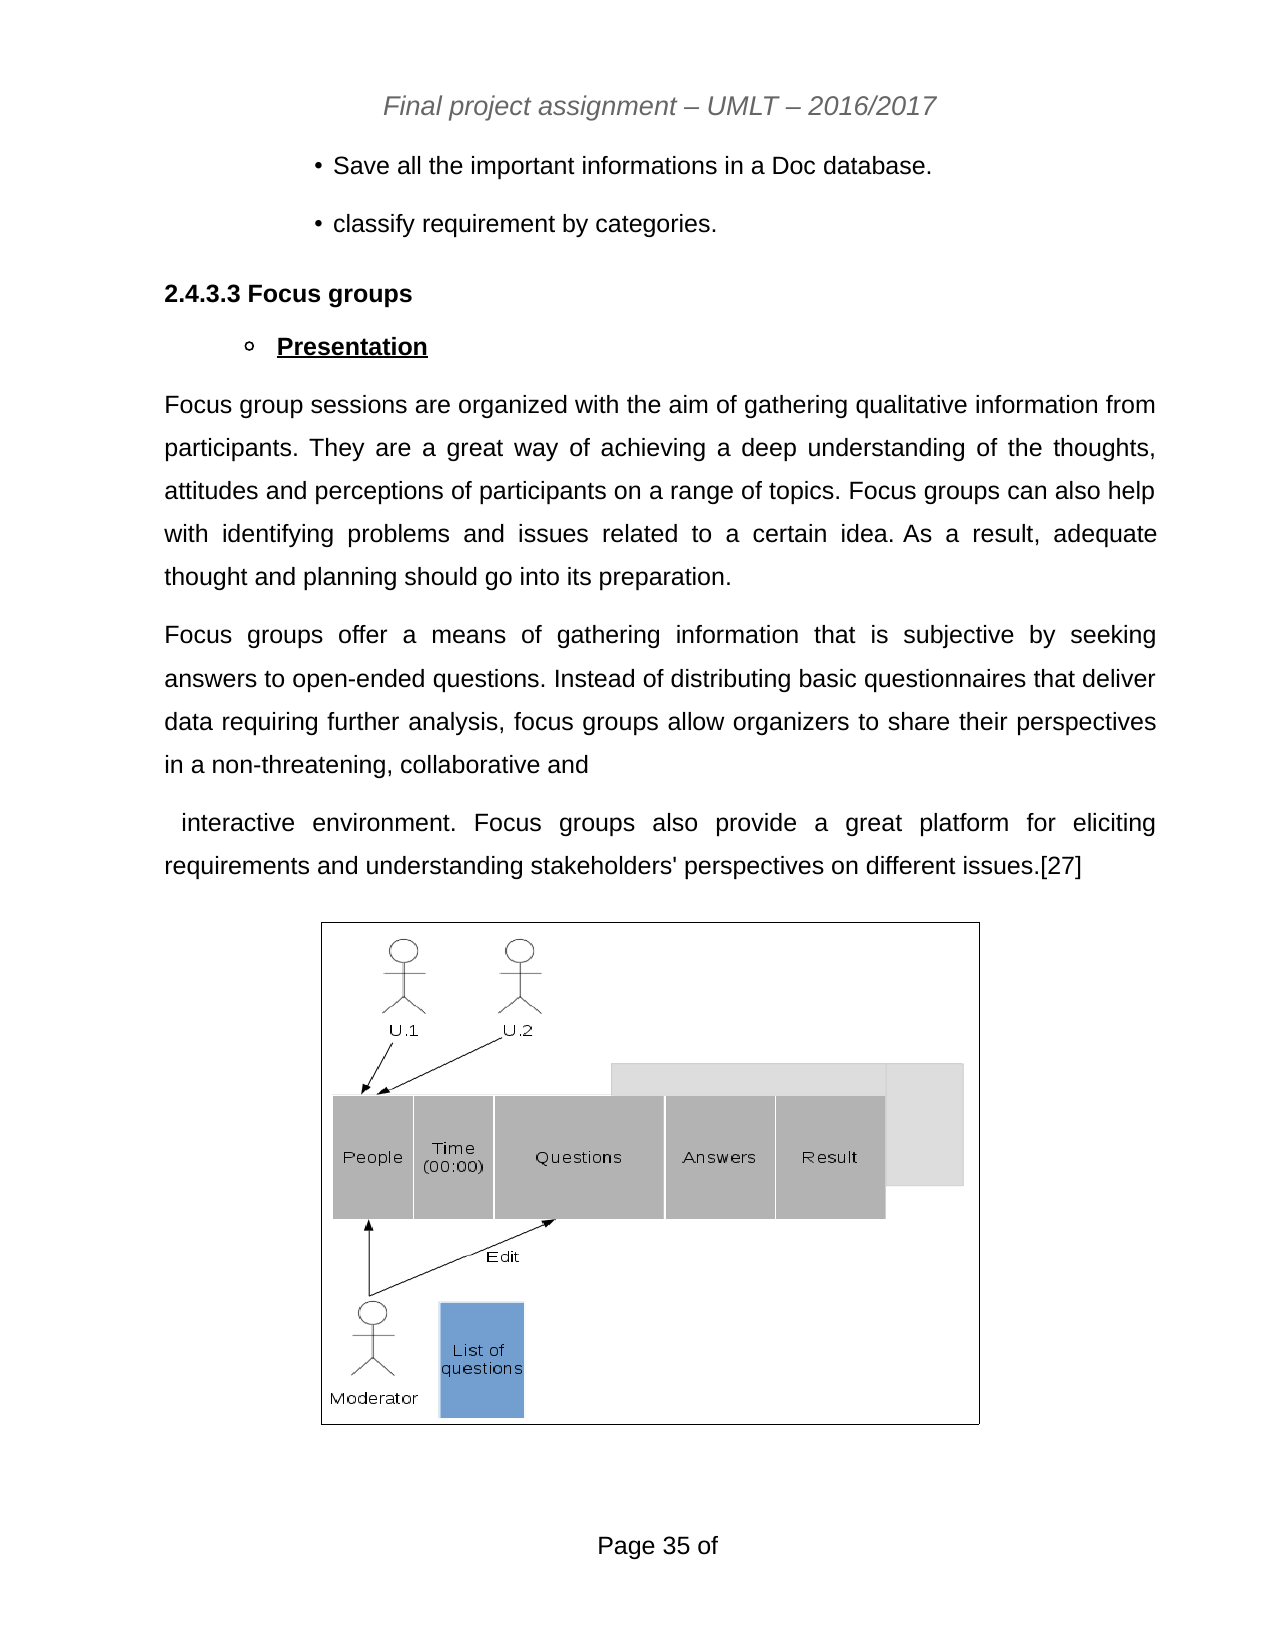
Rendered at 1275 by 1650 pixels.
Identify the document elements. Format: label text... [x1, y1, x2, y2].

picture [324, 924, 976, 1422]
subtitle 2.4.3.3 Focus groups [164, 279, 1158, 308]
list Presentation [239, 332, 1158, 360]
list classify requirement by categories. [314, 209, 1158, 238]
text interactive environment. Focus groups also provide a great platform for eliciting requirements and understanding stakeholders' perspectives on different issues.[27] [164, 808, 1158, 880]
text Focus groups offer a means of gathering information that is subjective by seeking answers to open-ended questions. Instead of distributing basic questionnaires that deliver data requiring further analysis, focus groups allow organizers to share their perspectives in a non-threatening, collaborative and [164, 620, 1158, 778]
list Focus group sessions are organized with the aim of gathering qualitative information from participants. They are a great way of achieving a deep understanding of the thoughts, attitudes and perceptions of participants on a range of topics. Focus groups can also help with identifying problems and issues related to a certain idea. As a result, adequate thought and planning should go into its preparation. [164, 390, 1158, 591]
list Save all the important informations in a Doc database. [314, 151, 1158, 180]
